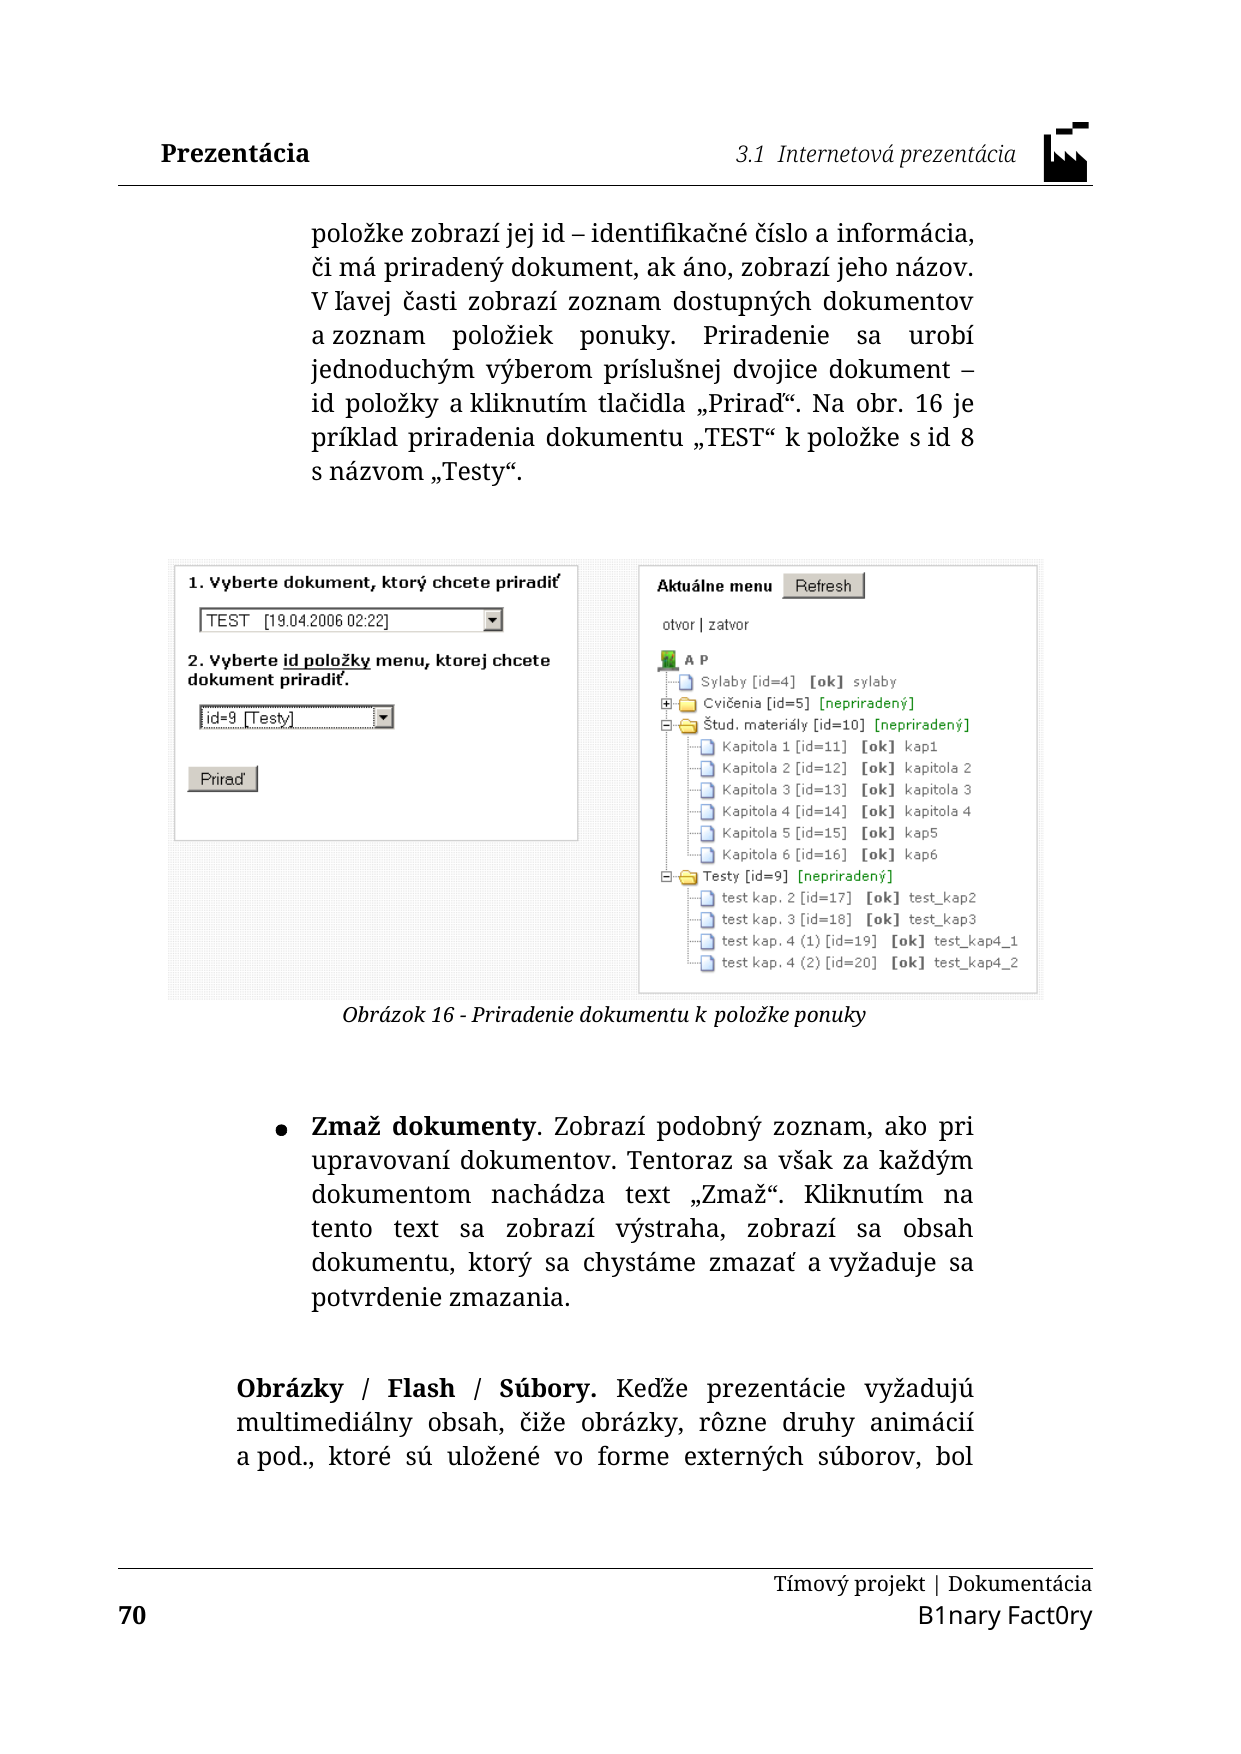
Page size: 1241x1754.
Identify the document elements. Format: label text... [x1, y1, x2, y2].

text Obrázok 16 - Priradenie dokumentu k položke ponuky [167, 1001, 1044, 1029]
text Obrázky / Flash / Súbory. Keďže prezentácie vyžadujú multimediálny obsah, čiže obrázky, rôzne druhy animácií a pod., ktoré sú uložené vo forme externých súborov, bol [236, 1371, 974, 1473]
list položke zobrazí jej id – identifikačné číslo a informácia, či má priradený dokument, ak áno, zobrazí jeho názov. V ľavej časti zobrazí zoznam dostupných dokumentov a zoznam položiek ponuky. Priradenie sa urobí jednoduchým výberom príslušnej dvojice dokument – id položky a kliknutím tlačidla „Priraď“. Na obr. 16 je príklad priradenia dokumentu „TEST“ k položke s id 8 s názvom „Testy“. [274, 216, 974, 488]
picture [167, 558, 1044, 1001]
list Zmaž dokumenty. Zobrazí podobný zoznam, ako pri upravovaní dokumentov. Tentoraz sa však za každým dokumentom nachádza text „Zmaž“. Kliknutím na tento text sa zobrazí výstraha, zobrazí sa obsah dokumentu, ktorý sa chystáme zmazať a vyžaduje sa potvrdenie zmazania. [274, 1109, 974, 1313]
picture [1043, 122, 1089, 182]
